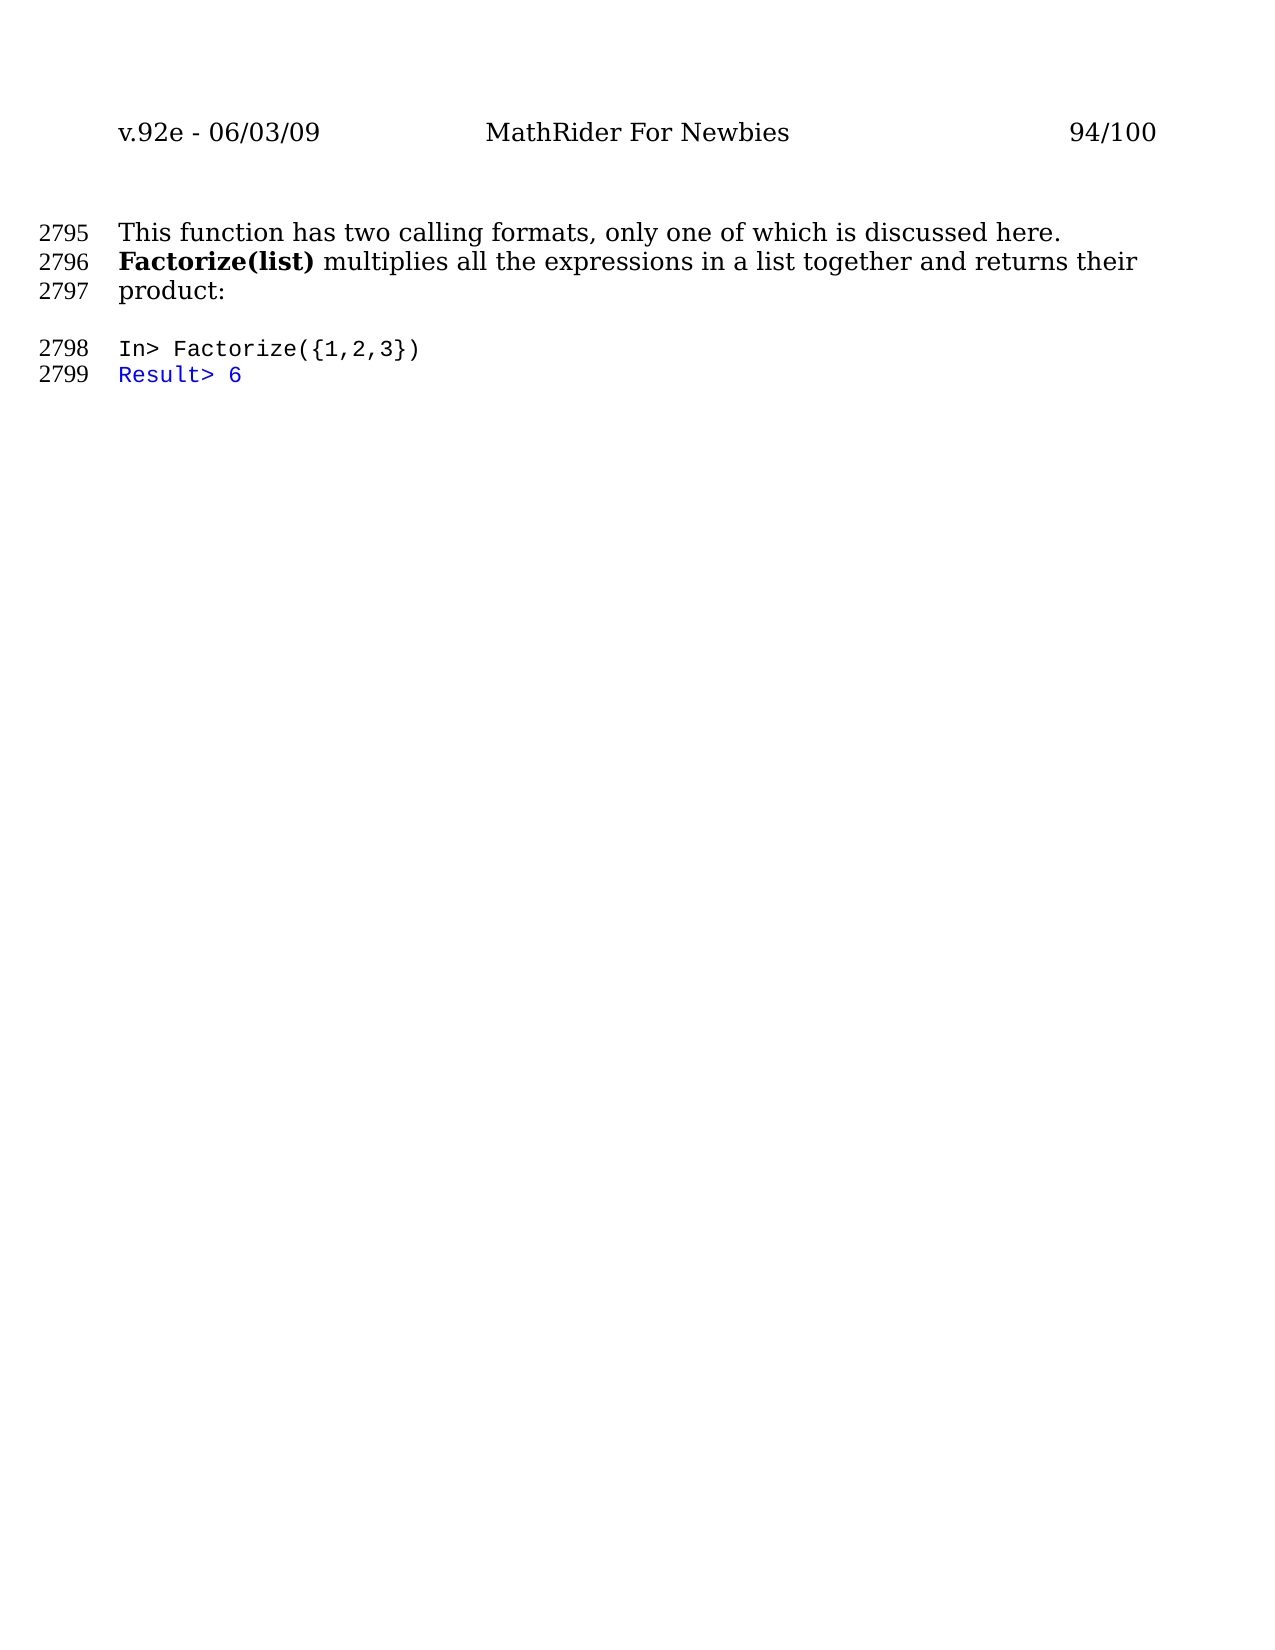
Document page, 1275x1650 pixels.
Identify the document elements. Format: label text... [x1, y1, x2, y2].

text This function has two calling formats, only one of which is discussed here. Factorize(list) multiplies all the expressions in a list together and returns their product: [118, 218, 1157, 306]
text In> Factorize({1,2,3}) [118, 338, 1157, 364]
text Result> 6 [118, 364, 1157, 389]
